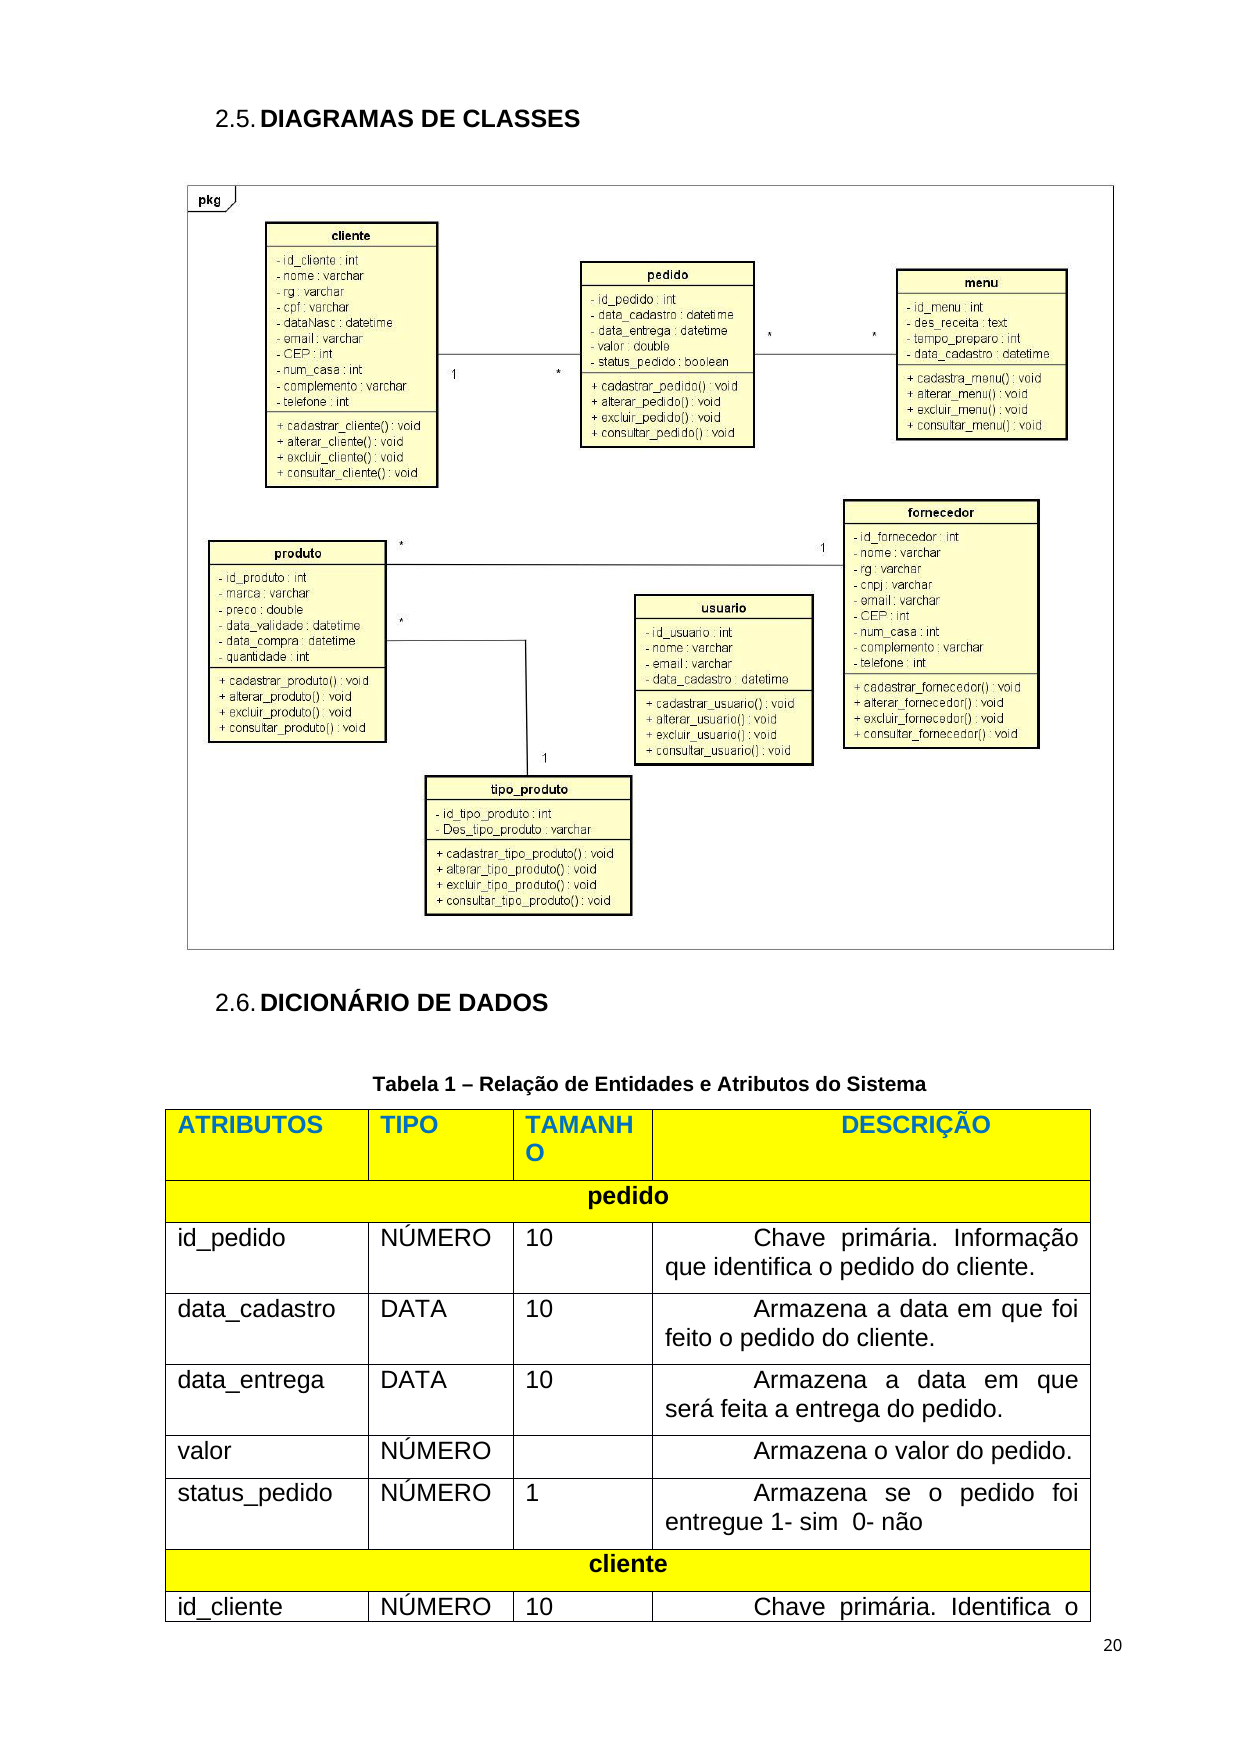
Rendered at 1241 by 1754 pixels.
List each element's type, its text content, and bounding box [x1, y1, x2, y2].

table_cell Armazena se o pedido foi entregue 1- sim 0- não [653, 1479, 1090, 1548]
table_header TIPO [369, 1110, 513, 1180]
table_cell data_cadastro [166, 1294, 368, 1364]
table_cell NÚMERO [369, 1592, 513, 1621]
table_header DESCRIÇÃO [653, 1110, 1090, 1180]
table_cell 10 [514, 1223, 652, 1293]
table_cell 10 [514, 1294, 652, 1364]
table_cell DATA [369, 1365, 513, 1435]
table_cell id_cliente [166, 1592, 368, 1621]
table_cell [514, 1436, 652, 1477]
table_cell Armazena a data em que foi feito o pedido do cliente. [653, 1294, 1090, 1364]
table_cell Armazena a data em que será feita a entrega do pedido. [653, 1365, 1090, 1435]
table_cell DATA [369, 1294, 513, 1364]
table_cell data_entrega [166, 1365, 368, 1435]
table_cell 10 [514, 1592, 652, 1621]
table_cell 1 [514, 1479, 652, 1548]
text Tabela 1 – Relação de Entidades e Atributos do Sistema [177, 1072, 1122, 1096]
table_cell 10 [514, 1365, 652, 1435]
table_cell id_pedido [166, 1223, 368, 1293]
table_cell NÚMERO [369, 1479, 513, 1548]
table_cell Armazena o valor do pedido. [653, 1436, 1090, 1477]
table_header ATRIBUTOS [166, 1110, 368, 1180]
table_cell pedido [166, 1181, 1090, 1222]
table_header TAMANHO [514, 1110, 652, 1180]
list DIAGRAMAS DE CLASSES [215, 104, 1122, 132]
table_cell Chave primária. Identifica o [653, 1592, 1090, 1621]
list DICIONÁRIO DE DADOS [215, 988, 1122, 1017]
table_cell valor [166, 1436, 368, 1477]
table_cell Chave primária. Informação que identifica o pedido do cliente. [653, 1223, 1090, 1293]
table_cell status_pedido [166, 1479, 368, 1548]
table_cell NÚMERO [369, 1436, 513, 1477]
table_cell NÚMERO [369, 1223, 513, 1293]
table_cell cliente [166, 1550, 1090, 1591]
